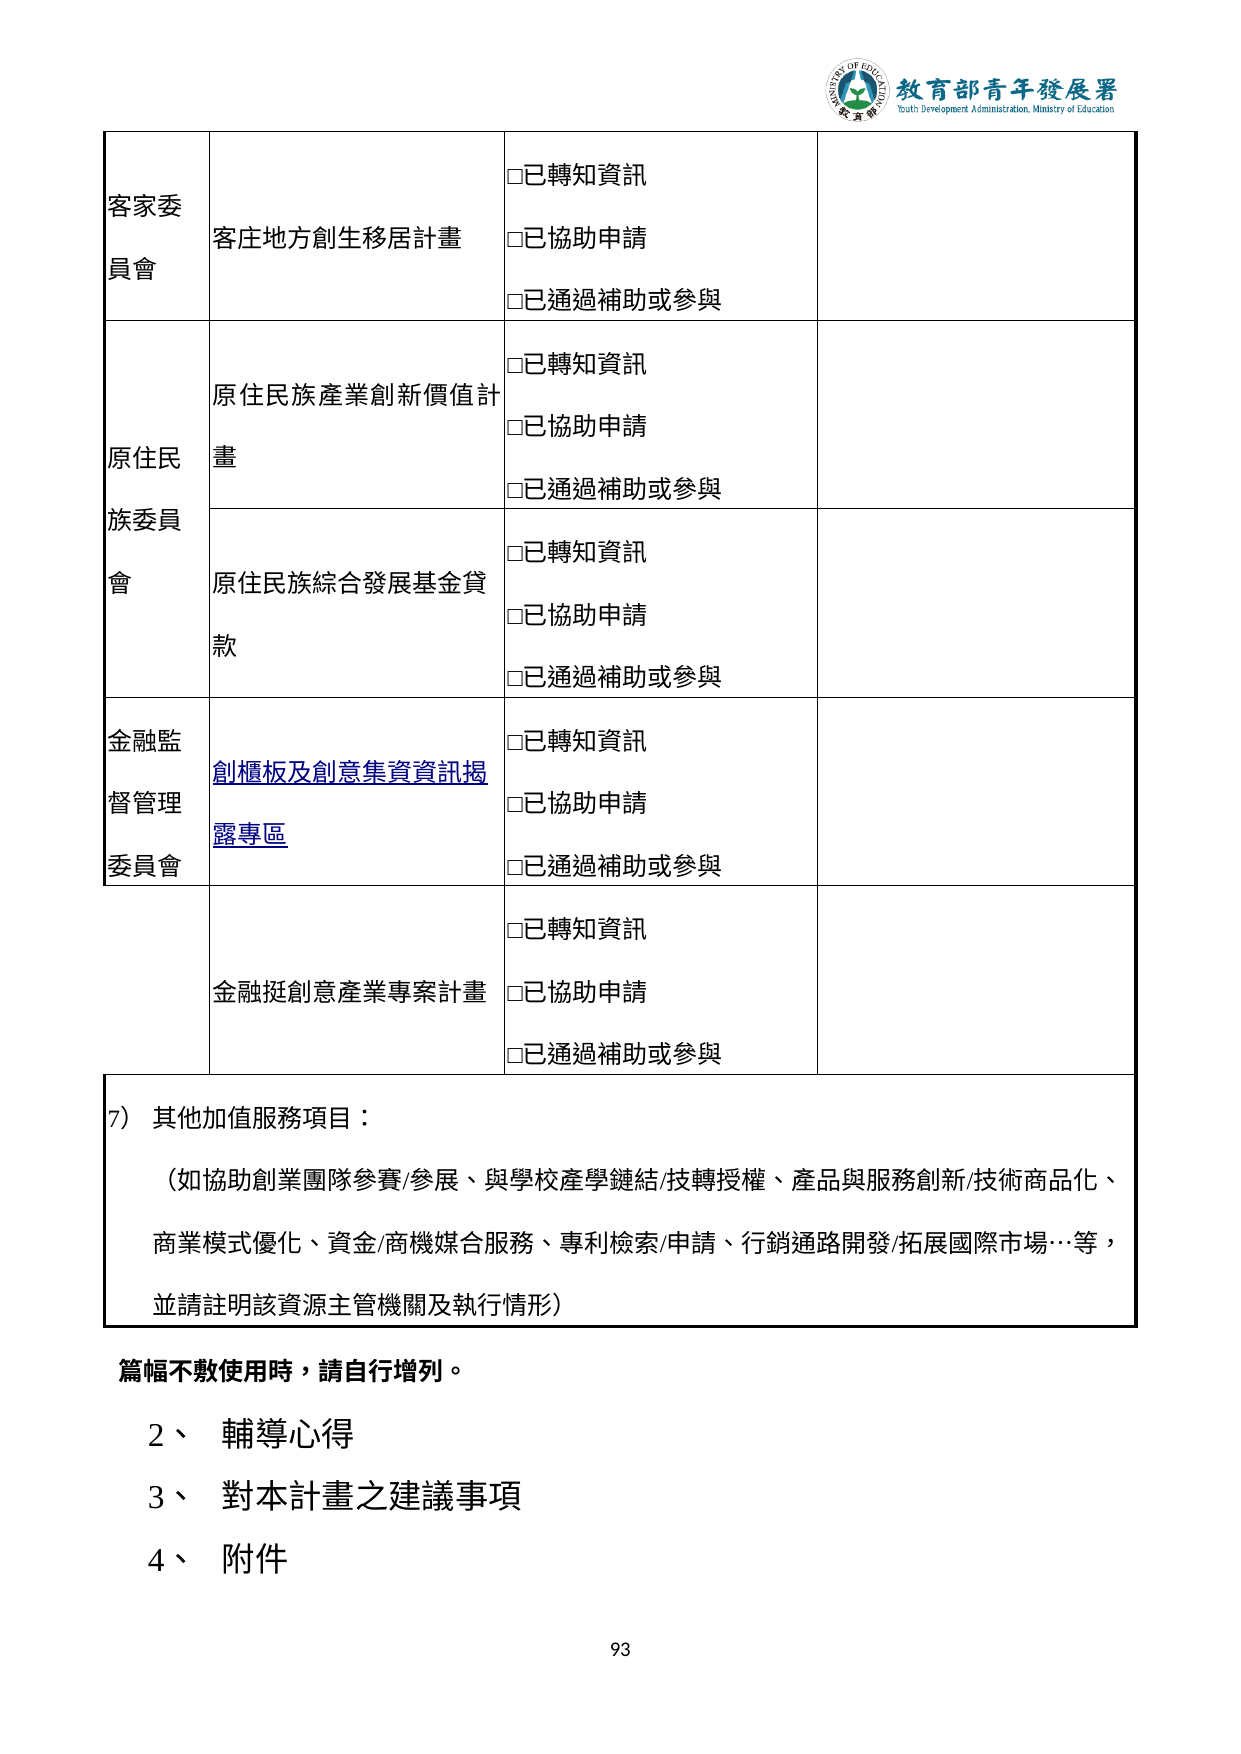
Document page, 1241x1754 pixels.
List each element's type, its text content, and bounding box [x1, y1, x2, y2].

table_cell 客家委員會 [106, 132, 209, 319]
table_cell 原住民族產業創新價值計畫 [210, 321, 504, 508]
table_cell [818, 509, 1134, 697]
table_cell □已轉知資訊 □已協助申請 □已通過補助或參與 [505, 886, 817, 1074]
table_cell [818, 886, 1134, 1074]
table_cell 7） [106, 1075, 149, 1325]
table_cell □已轉知資訊 □已協助申請 □已通過補助或參與 [505, 132, 817, 319]
table_cell □已轉知資訊 □已協助申請 □已通過補助或參與 [505, 509, 817, 697]
text 篇幅不敷使用時，請自行增列。 [118, 1328, 1122, 1390]
table_cell [818, 321, 1134, 508]
table_cell 原住民族委員會 [106, 321, 209, 697]
table_cell 創櫃板及創意集資資訊揭露專區 [210, 698, 504, 885]
table_cell 金融監督管理委員會 [106, 698, 209, 885]
table_cell [818, 132, 1134, 319]
table_cell 其他加值服務項目： （如協助創業團隊參賽/參展、與學校產學鏈結/技轉授權、產品與服務創新/技術商品化、商業模式優化、資金/商機媒合服務、專利檢索/申請、行銷通路開發/拓展國際市場…等，並請註明該資源主管機關及執行情形） [150, 1075, 1134, 1325]
table_cell □已轉知資訊 □已協助申請 □已通過補助或參與 [505, 321, 817, 508]
table_cell 金融挺創意產業專案計畫 [210, 886, 504, 1074]
list 對本計畫之建議事項 [148, 1453, 1122, 1515]
table_cell [818, 698, 1134, 885]
list 輔導心得 [148, 1390, 1122, 1453]
table_cell 客庄地方創生移居計畫 [210, 132, 504, 319]
table_cell 原住民族綜合發展基金貸款 [210, 509, 504, 697]
table_cell □已轉知資訊 □已協助申請 □已通過補助或參與 [505, 698, 817, 885]
list 附件 [148, 1515, 1122, 1578]
